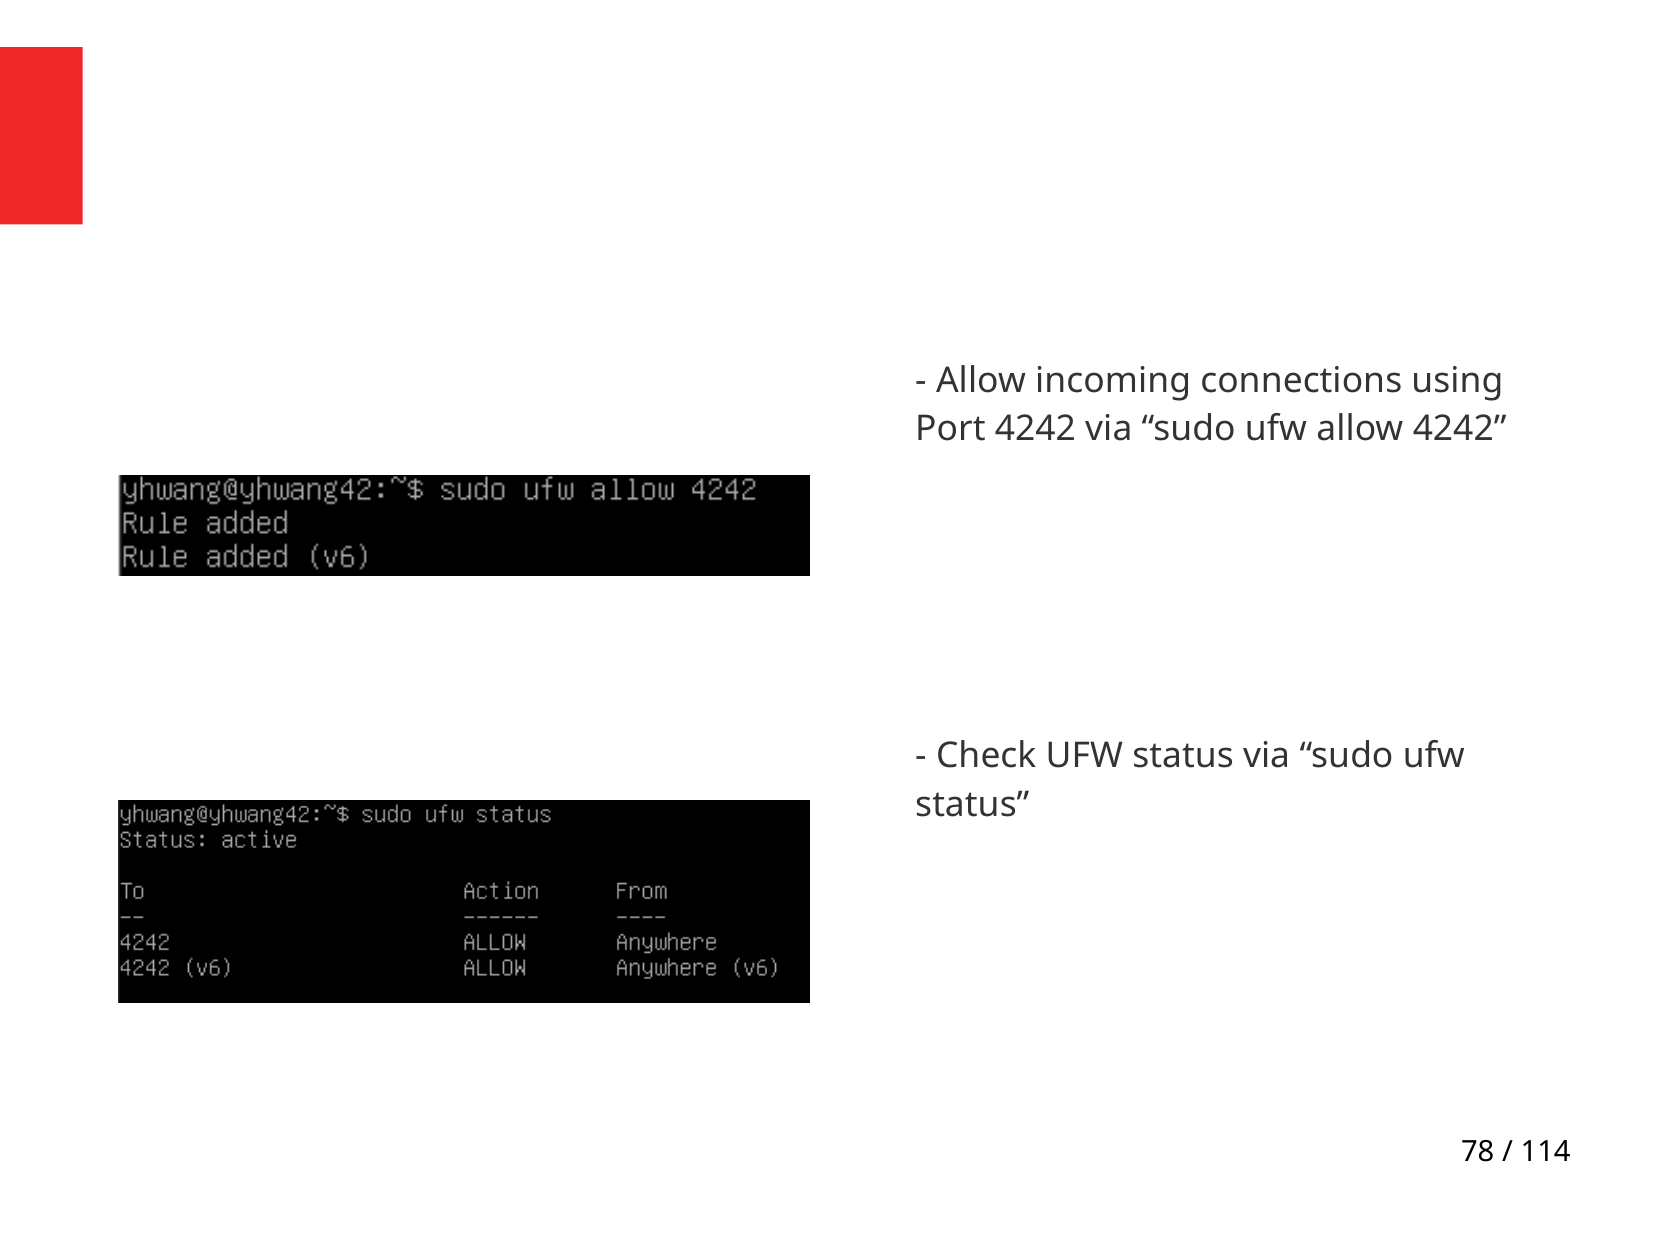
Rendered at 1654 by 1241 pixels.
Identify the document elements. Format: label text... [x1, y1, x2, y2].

picture [118, 475, 810, 576]
picture [118, 800, 810, 1003]
list - Allow incoming connections using Port 4242 via “sudo ufw allow 4242” [844, 354, 1536, 698]
list - Check UFW status via “sudo ufw status” [844, 730, 1536, 1074]
